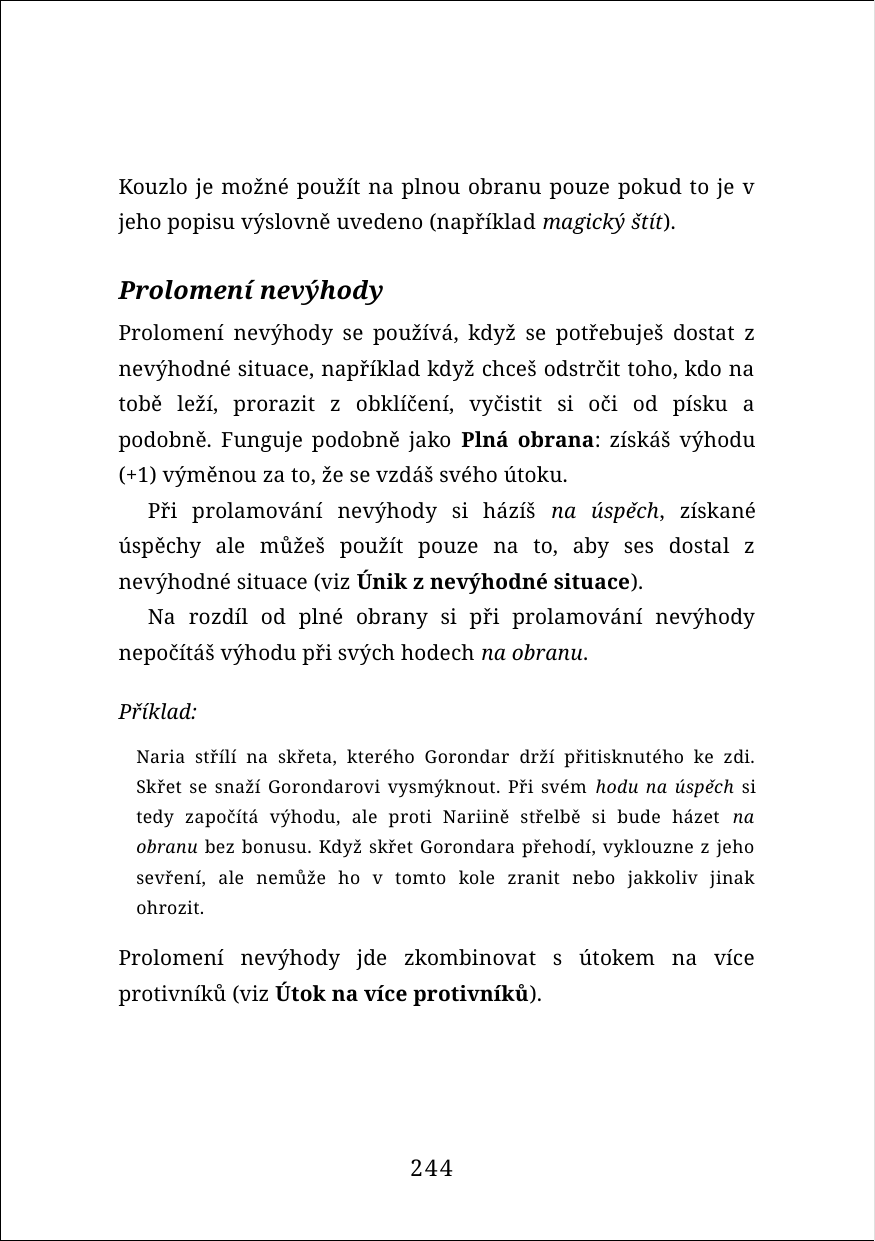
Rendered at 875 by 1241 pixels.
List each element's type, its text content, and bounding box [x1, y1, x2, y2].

text Kouzlo je možné použít na plnou obranu pouze pokud to je v jeho popisu výslovně uvedeno (například magický štít). [118, 172, 756, 236]
subtitle Prolomení nevýhody [118, 272, 756, 306]
text Prolomení nevýhody se používá, když se potřebuješ dostat z nevýhodné situace, například když chceš odstrčit toho, kdo na tobě leží, prorazit z obklíčení, vyčistit si oči od písku a podobně. Funguje podobně jako Plná obrana: získáš výhodu (+1) výměnou za to, že se vzdáš svého útoku. Při prolamování nevýhody si házíš na úspěch, získané úspěchy ale můžeš použít pouze na to, aby ses dostal z nevýhodné situace (viz Únik z nevýhodné situace). Na rozdíl od plné obrany si při prolamování nevýhody nepočítáš výhodu při svých hodech na obranu. [118, 318, 756, 666]
text Příklad: [118, 697, 756, 725]
text Prolomení nevýhody jde zkombinovat s útokem na více protivníků (viz Útok na více protivníků). [118, 943, 756, 1007]
text Naria střílí na skřeta, kterého Gorondar drží přitisknutého ke zdi. Skřet se snaží Gorondarovi vysmýknout. Při svém hodu na úspěch si tedy započítá výhodu, ale proti Nariině střelbě si bude házet na obranu bez bonusu. Když skřet Gorondara přehodí, vyklouzne z jeho sevření, ale nemůže ho v tomto kole zranit nebo jakkoliv jinak ohrozit. [136, 744, 756, 919]
